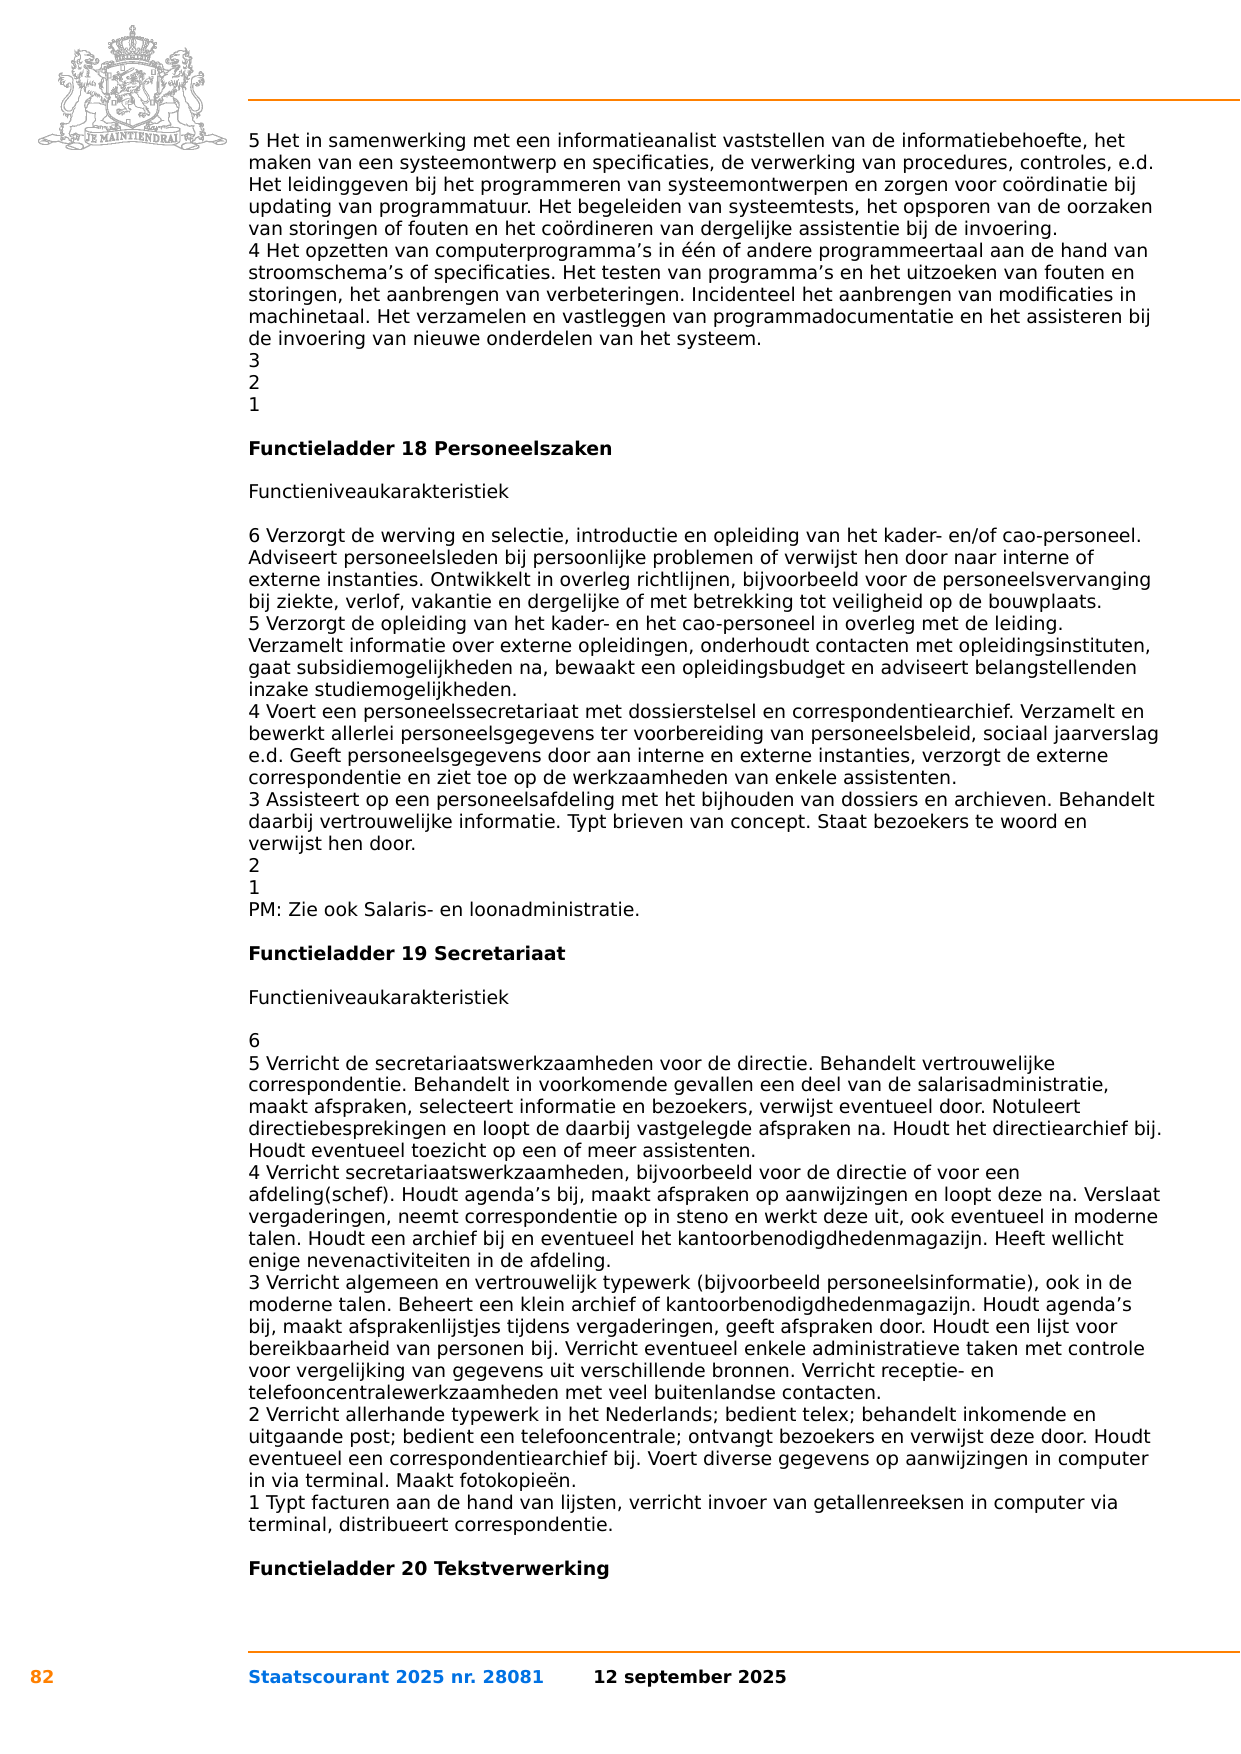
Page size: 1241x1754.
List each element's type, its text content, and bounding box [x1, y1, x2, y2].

text Functieladder 20 Tekstverwerking [248, 1558, 1163, 1580]
text Functieladder 19 Secretariaat [248, 943, 1163, 965]
text 3 Assisteert op een personeelsafdeling met het bijhouden van dossiers en archieven. Behandelt daarbij vertrouwelijke informatie. Typt brieven van concept. Staat bezoekers te woord en verwijst hen door. [248, 789, 1163, 855]
picture [38, 25, 227, 150]
text 1 [248, 877, 1163, 899]
text 3 Verricht algemeen en vertrouwelijk typewerk (bijvoorbeeld personeelsinformatie), ook in de moderne talen. Beheert een klein archief of kantoorbenodigdhedenmagazijn. Houdt agenda’s bij, maakt afsprakenlijstjes tijdens vergaderingen, geeft afspraken door. Houdt een lijst voor bereikbaarheid van personen bij. Verricht eventueel enkele administratieve taken met controle voor vergelijking van gegevens uit verschillende bronnen. Verricht receptie- en telefooncentralewerkzaamheden met veel buitenlandse contacten. [248, 1272, 1163, 1404]
text Functieladder 18 Personeelszaken [248, 437, 1163, 459]
text 4 Verricht secretariaatswerkzaamheden, bijvoorbeeld voor de directie of voor een afdeling(schef). Houdt agenda’s bij, maakt afspraken op aanwijzingen en loopt deze na. Verslaat vergaderingen, neemt correspondentie op in steno en werkt deze uit, ook eventueel in moderne talen. Houdt een archief bij en eventueel het kantoorbenodigdhedenmagazijn. Heeft wellicht enige nevenactiviteiten in de afdeling. [248, 1162, 1163, 1272]
text Functieniveaukarakteristiek [248, 987, 1163, 1008]
text 2 [248, 372, 1163, 394]
text 5 Verricht de secretariaatswerkzaamheden voor de directie. Behandelt vertrouwelijke correspondentie. Behandelt in voorkomende gevallen een deel van de salarisadministratie, maakt afspraken, selecteert informatie en bezoekers, verwijst eventueel door. Notuleert directiebesprekingen en loopt de daarbij vastgelegde afspraken na. Houdt het directiearchief bij. Houdt eventueel toezicht op een of meer assistenten. [248, 1052, 1163, 1162]
text PM: Zie ook Salaris- en loonadministratie. [248, 899, 1163, 921]
text 4 Voert een personeelssecretariaat met dossierstelsel en correspondentiearchief. Verzamelt en bewerkt allerlei personeelsgegevens ter voorbereiding van personeelsbeleid, sociaal jaarverslag e.d. Geeft personeelsgegevens door aan interne en externe instanties, verzorgt de externe correspondentie en ziet toe op de werkzaamheden van enkele assistenten. [248, 701, 1163, 789]
text 1 Typt facturen aan de hand van lijsten, verricht invoer van getallenreeksen in computer via terminal, distribueert correspondentie. [248, 1492, 1163, 1536]
text 4 Het opzetten van computerprogramma’s in één of andere programmeertaal aan de hand van stroomschema’s of specificaties. Het testen van programma’s en het uitzoeken van fouten en storingen, het aanbrengen van verbeteringen. Incidenteel het aanbrengen van modificaties in machinetaal. Het verzamelen en vastleggen van programmadocumentatie en het assisteren bij de invoering van nieuwe onderdelen van het systeem. [248, 240, 1163, 350]
text 2 [248, 855, 1163, 877]
text 6 [248, 1030, 1163, 1052]
text 3 [248, 350, 1163, 372]
text 5 Het in samenwerking met een informatieanalist vaststellen van de informatiebehoefte, het maken van een systeemontwerp en specificaties, de verwerking van procedures, controles, e.d. Het leidinggeven bij het programmeren van systeemontwerpen en zorgen voor coördinatie bij updating van programmatuur. Het begeleiden van systeemtests, het opsporen van de oorzaken van storingen of fouten en het coördineren van dergelijke assistentie bij de invoering. [248, 130, 1163, 240]
text 1 [248, 394, 1163, 416]
text Functieniveaukarakteristiek [248, 481, 1163, 503]
text 6 Verzorgt de werving en selectie, introductie en opleiding van het kader- en/of cao-personeel. Adviseert personeelsleden bij persoonlijke problemen of verwijst hen door naar interne of externe instanties. Ontwikkelt in overleg richtlijnen, bijvoorbeeld voor de personeelsvervanging bij ziekte, verlof, vakantie en dergelijke of met betrekking tot veiligheid op de bouwplaats. [248, 525, 1163, 613]
text 5 Verzorgt de opleiding van het kader- en het cao-personeel in overleg met de leiding. Verzamelt informatie over externe opleidingen, onderhoudt contacten met opleidingsinstituten, gaat subsidiemogelijkheden na, bewaakt een opleidingsbudget en adviseert belangstellenden inzake studiemogelijkheden. [248, 613, 1163, 701]
text 2 Verricht allerhande typewerk in het Nederlands; bedient telex; behandelt inkomende en uitgaande post; bedient een telefooncentrale; ontvangt bezoekers en verwijst deze door. Houdt eventueel een correspondentiearchief bij. Voert diverse gegevens op aanwijzingen in computer in via terminal. Maakt fotokopieën. [248, 1404, 1163, 1492]
